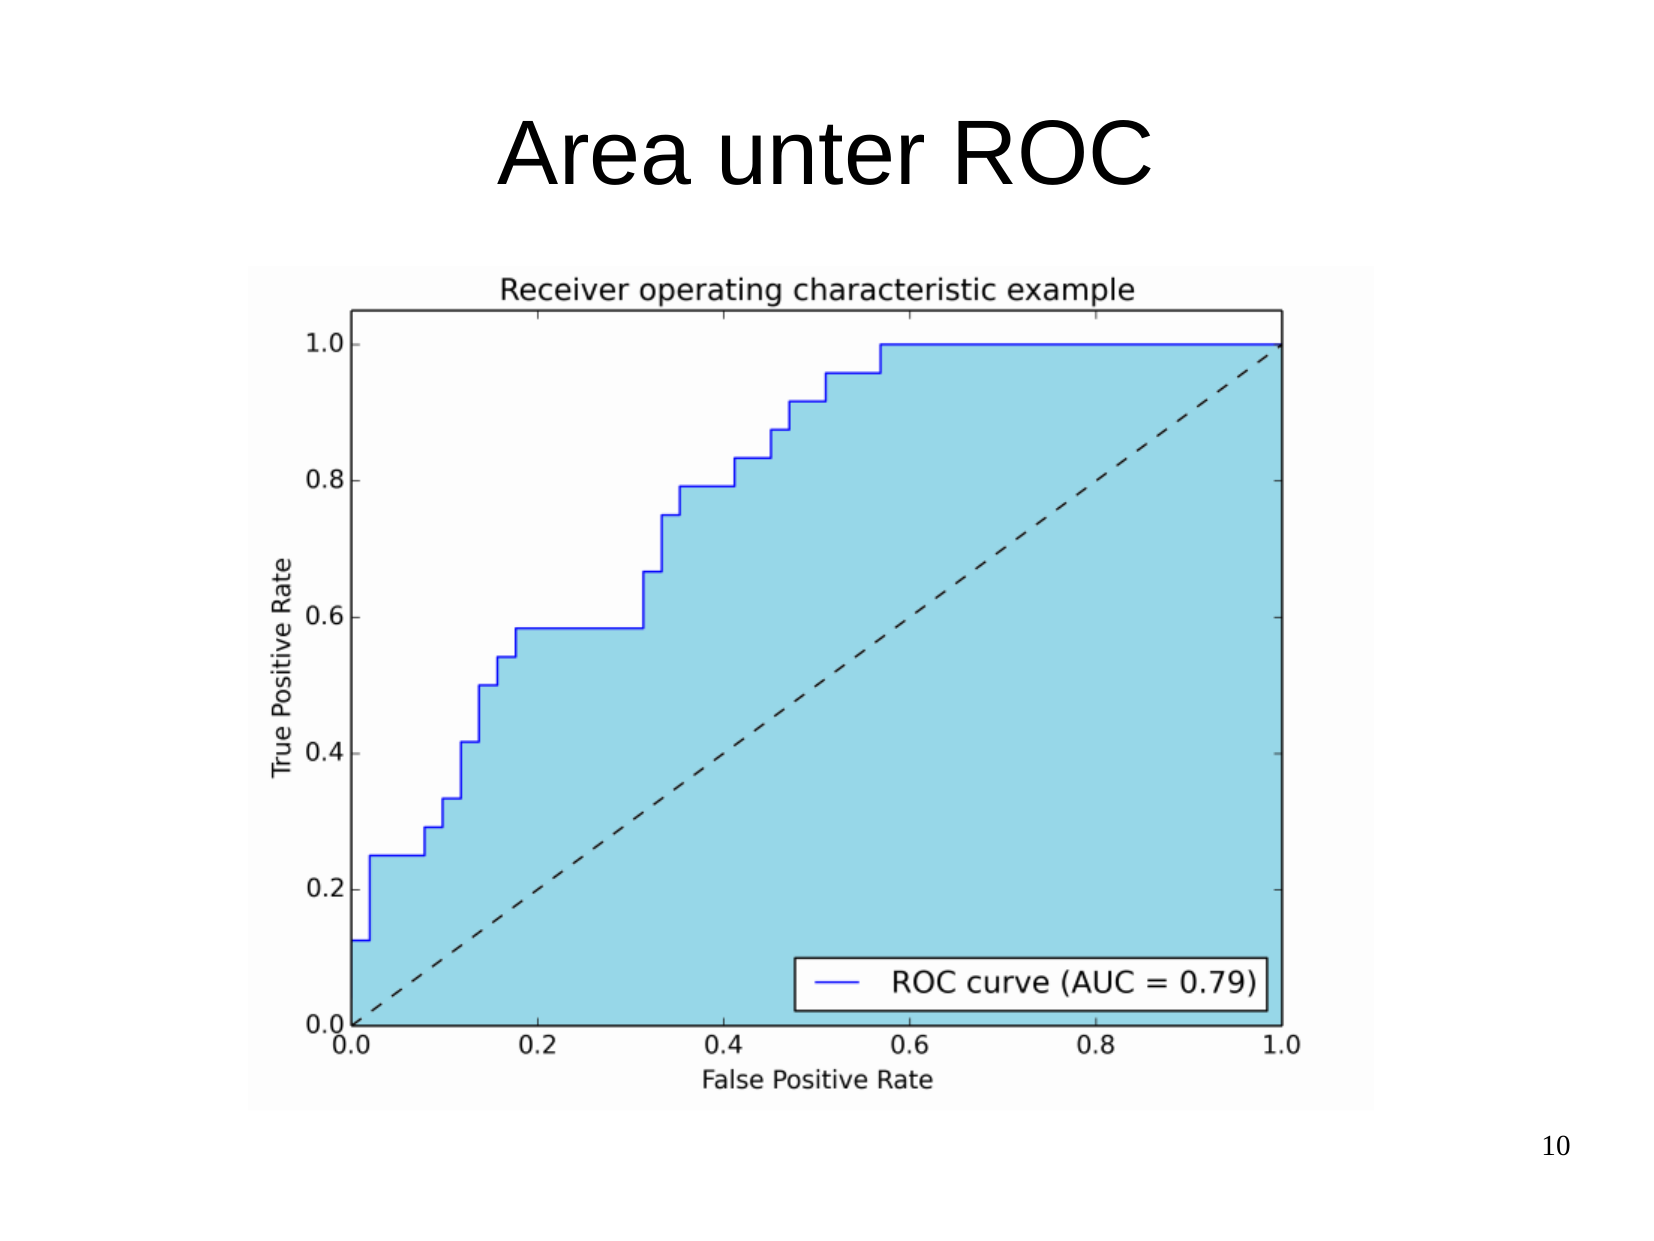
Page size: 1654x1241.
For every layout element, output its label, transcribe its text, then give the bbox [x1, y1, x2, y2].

title Area unter ROC [82, 49, 1571, 257]
picture [248, 266, 1374, 1111]
